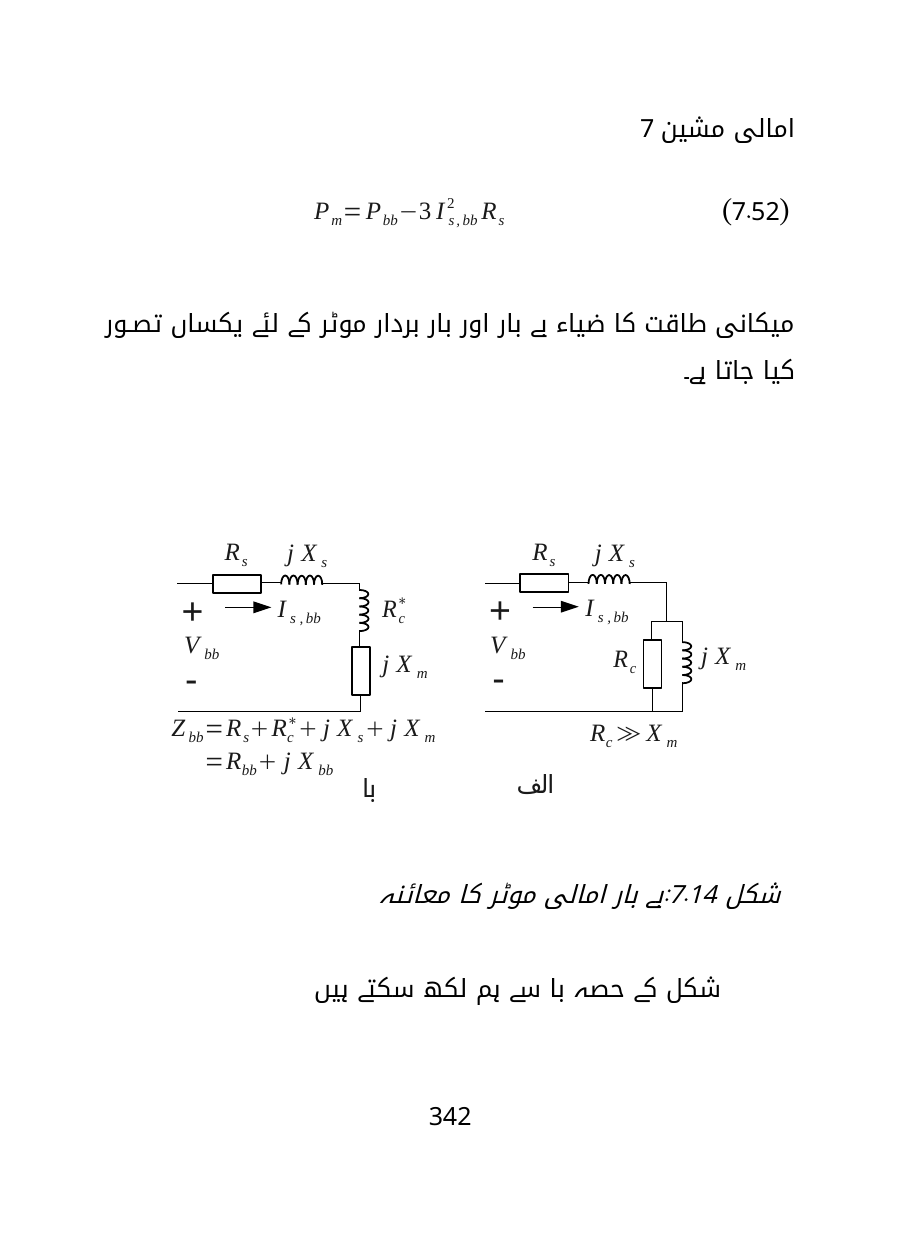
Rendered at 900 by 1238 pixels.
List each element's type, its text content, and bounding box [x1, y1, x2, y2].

text شکل 7.14:بے بار امالی موٹر کا معائنہ [120, 480, 780, 919]
text شکل کے حصہ با سے ہم لکھ سکتے ہیں [105, 966, 795, 1013]
text میکانی طاقت کا ضیاء بے بار اور بار بردار موٹر کے لئے یکساں تصور کیا جاتا ہے۔ [105, 300, 795, 395]
table_header (7.52) [703, 183, 795, 254]
table_header [105, 183, 703, 254]
